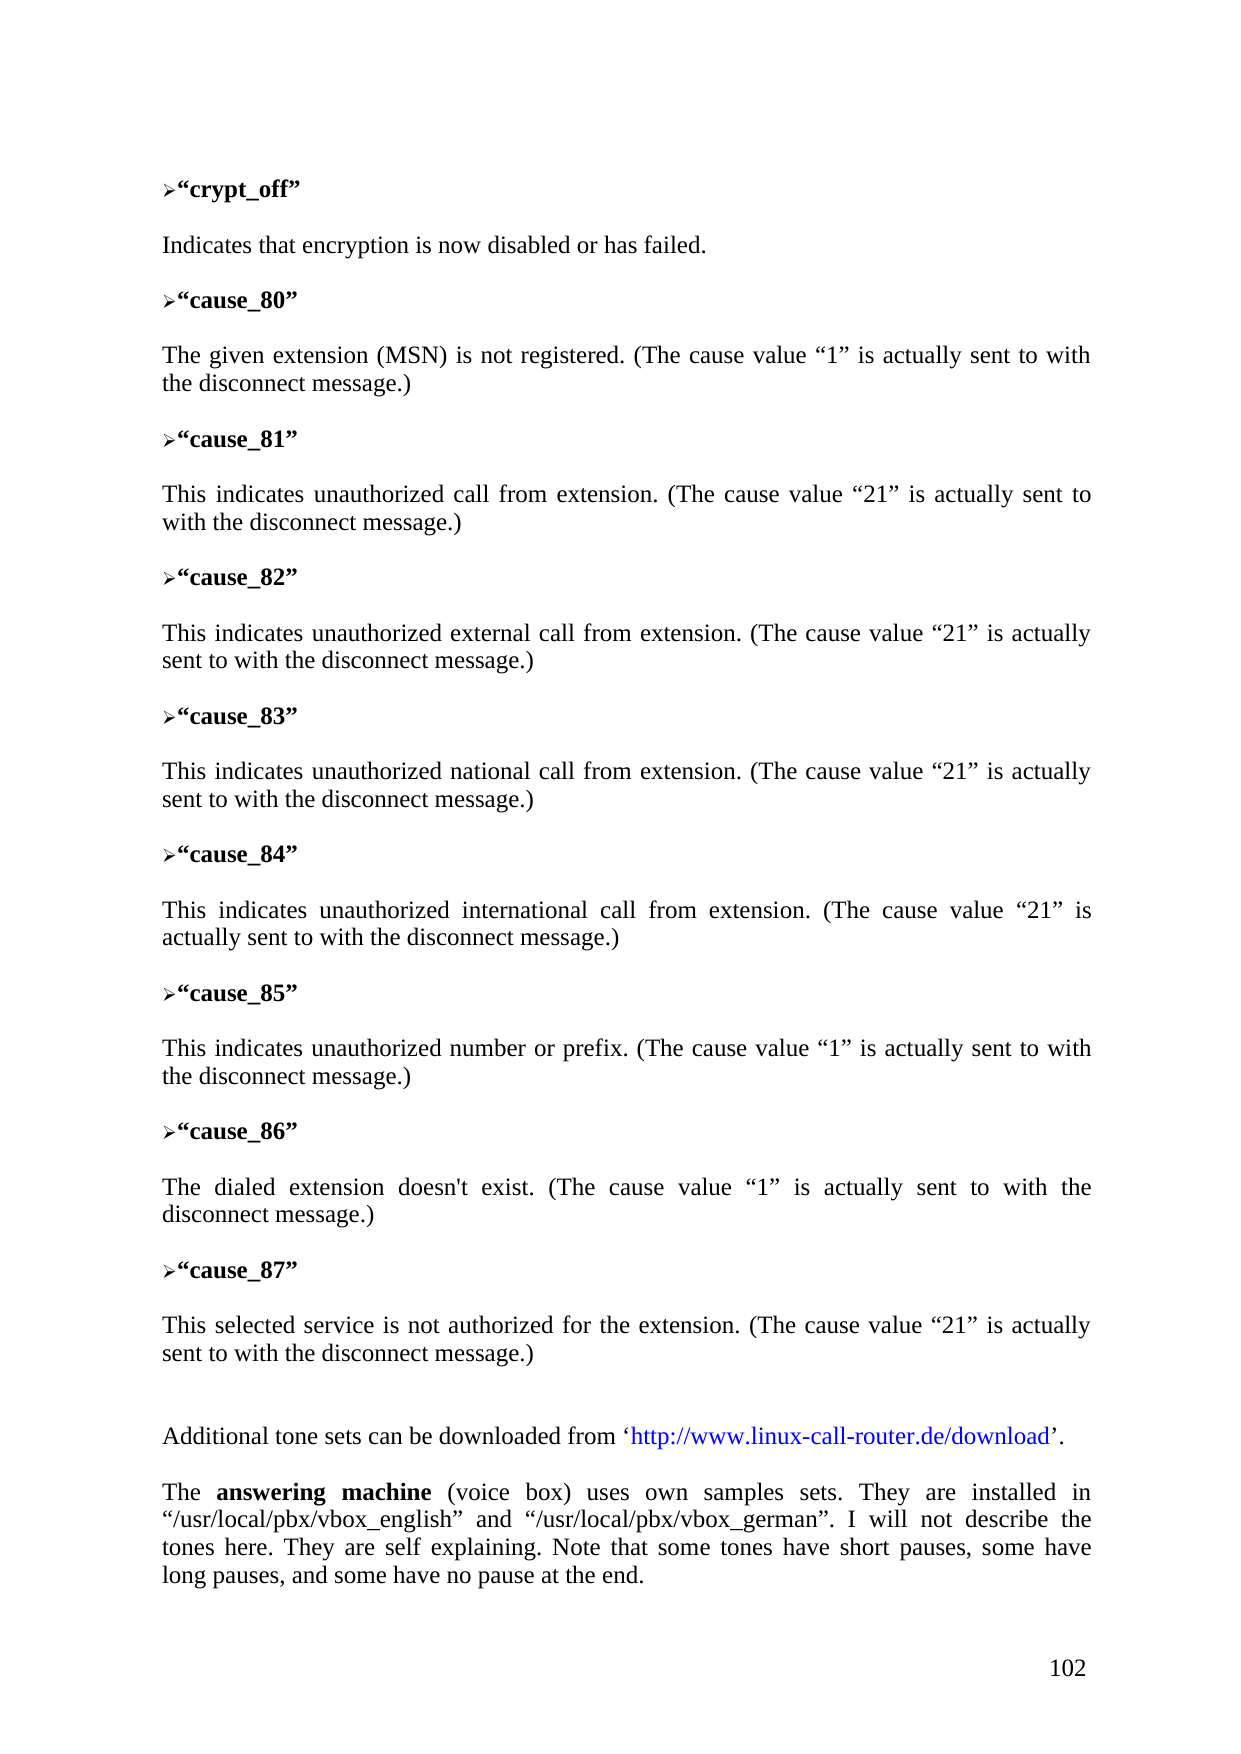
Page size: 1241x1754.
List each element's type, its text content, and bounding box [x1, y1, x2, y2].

list “cause_84” [162, 840, 1092, 868]
text This indicates unauthorized call from extension. (The cause value “21” is actually sent to with the disconnect message.) [162, 480, 1092, 536]
list “cause_83” [162, 702, 1092, 729]
text Indicates that encryption is now disabled or has failed. [162, 231, 1092, 258]
list “cause_86” [162, 1117, 1092, 1145]
text This indicates unauthorized national call from extension. (The cause value “21” is actually sent to with the disconnect message.) [162, 757, 1092, 813]
text The given extension (MSN) is not registered. (The cause value “1” is actually sent to with the disconnect message.) [162, 342, 1092, 397]
text This indicates unauthorized number or prefix. (The cause value “1” is actually sent to with the disconnect message.) [162, 1034, 1092, 1090]
list “crypt_off” [162, 175, 1092, 203]
text The answering machine (voice box) uses own samples sets. They are installed in “/usr/local/pbx/vbox_english” and “/usr/local/pbx/vbox_german”. I will not describe the tones here. They are self explaining. Note that some tones have short pauses, some have long pauses, and some have no pause at the end. [162, 1478, 1092, 1588]
text This selected service is not authorized for the extension. (The cause value “21” is actually sent to with the disconnect message.) [162, 1311, 1092, 1367]
text The dialed extension doesn't exist. (The cause value “1” is actually sent to with the disconnect message.) [162, 1173, 1092, 1228]
list “cause_87” [162, 1256, 1092, 1284]
list “cause_81” [162, 425, 1092, 452]
text Additional tone sets can be downloaded from ‘http://www.linux-call-router.de/download’. [162, 1422, 1092, 1450]
list “cause_85” [162, 979, 1092, 1007]
text This indicates unauthorized international call from extension. (The cause value “21” is actually sent to with the disconnect message.) [162, 896, 1092, 951]
list “cause_80” [162, 286, 1092, 314]
list “cause_82” [162, 563, 1092, 591]
text This indicates unauthorized external call from extension. (The cause value “21” is actually sent to with the disconnect message.) [162, 619, 1092, 674]
